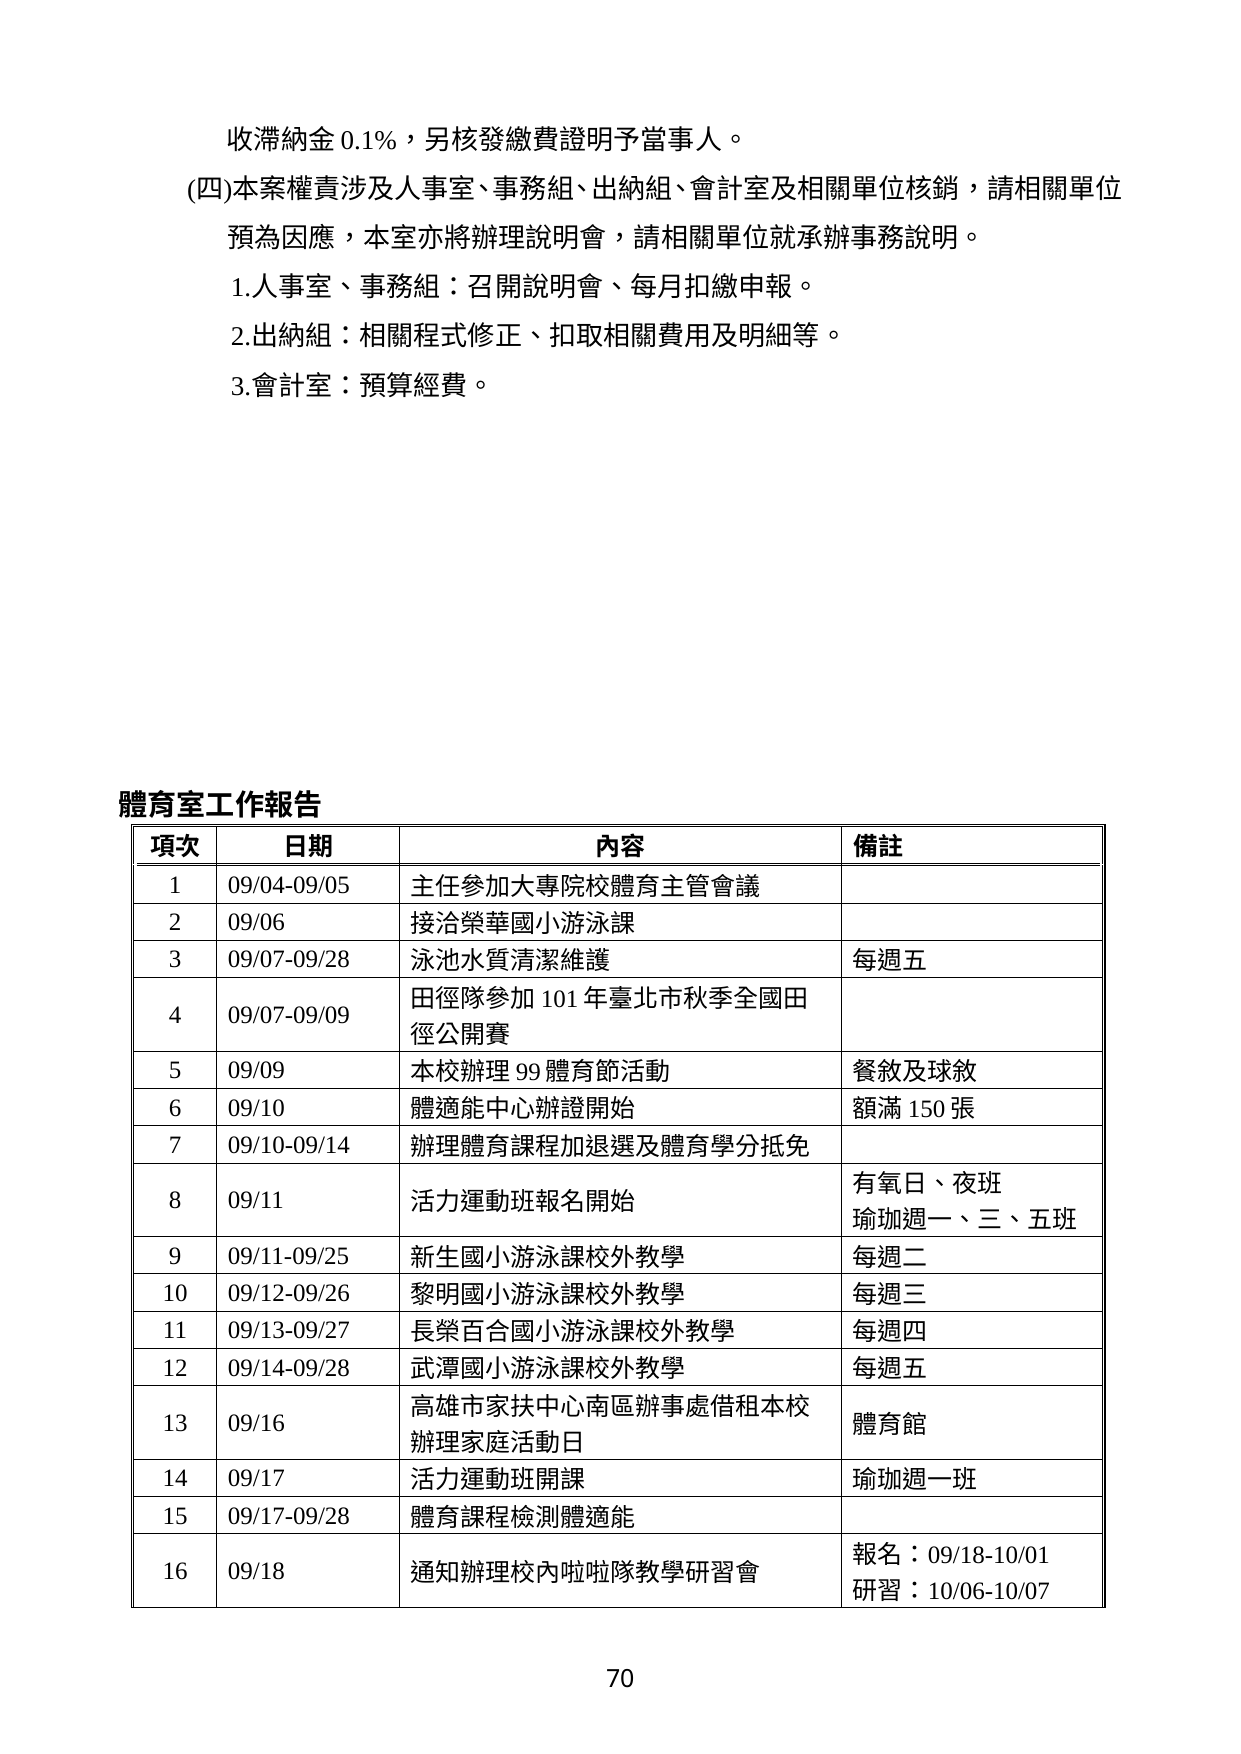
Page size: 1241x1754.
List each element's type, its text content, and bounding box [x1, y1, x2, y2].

table_header 備註 [842, 827, 1102, 863]
table_cell [842, 1126, 1102, 1162]
table_cell 15 [134, 1497, 216, 1533]
table_cell 高雄市家扶中心南區辦事處借租本校辦理家庭活動日 [400, 1386, 841, 1459]
table_cell 09/11-09/25 [217, 1237, 399, 1273]
text 收滯納金0.1%，另核發繳費證明予當事人。 [178, 118, 1122, 157]
table_cell 09/16 [217, 1386, 399, 1459]
text 2.出納組：相關程式修正、扣取相關費用及明細等。 [231, 314, 1122, 354]
table_cell 瑜珈週一班 [842, 1460, 1102, 1496]
table_cell [842, 1497, 1102, 1533]
table_cell 09/10-09/14 [217, 1126, 399, 1162]
table_cell 每週五 [842, 941, 1102, 977]
table_cell 體育館 [842, 1386, 1102, 1459]
table_cell 田徑隊參加101年臺北市秋季全國田徑公開賽 [400, 978, 841, 1051]
table_cell 09/07-09/09 [217, 978, 399, 1051]
table_cell 武潭國小游泳課校外教學 [400, 1349, 841, 1385]
table_cell 4 [134, 978, 216, 1051]
table_header 日期 [217, 827, 399, 863]
table_header 內容 [400, 827, 841, 863]
table_cell 10 [134, 1274, 216, 1311]
table_cell 1 [133, 863, 216, 902]
table_cell 2 [134, 904, 216, 940]
text 3.會計室：預算經費。 [231, 363, 1122, 403]
table_cell 09/17-09/28 [217, 1497, 399, 1533]
table_cell 長榮百合國小游泳課校外教學 [400, 1312, 841, 1348]
table_cell 每週三 [842, 1274, 1102, 1311]
table_cell 09/11 [217, 1164, 399, 1236]
table_cell 辦理體育課程加退選及體育學分抵免 [400, 1126, 841, 1162]
table_cell 5 [134, 1052, 216, 1088]
table_cell 餐敘及球敘 [842, 1052, 1102, 1088]
table_cell 09/18 [217, 1534, 399, 1607]
table_cell 活力運動班報名開始 [400, 1164, 841, 1236]
table_cell 09/14-09/28 [217, 1349, 399, 1385]
table_cell 6 [134, 1089, 216, 1125]
text 1.人事室、事務組：召開說明會、每月扣繳申報。 [231, 265, 1122, 304]
table_cell 09/07-09/28 [217, 941, 399, 977]
table_cell 09/04-09/05 [217, 866, 399, 902]
table_cell 14 [134, 1460, 216, 1496]
table_cell 13 [134, 1386, 216, 1459]
table_cell 3 [134, 941, 216, 977]
table_cell 09/12-09/26 [217, 1274, 399, 1311]
table_cell 主任參加大專院校體育主管會議 [400, 866, 841, 902]
table_cell 8 [134, 1164, 216, 1236]
table_cell 09/06 [217, 904, 399, 940]
table_cell [842, 863, 1104, 902]
table_cell 16 [134, 1534, 216, 1607]
table_cell 接洽榮華國小游泳課 [400, 904, 841, 940]
table_cell 11 [134, 1312, 216, 1348]
table_cell 09/09 [217, 1052, 399, 1088]
table_cell 額滿150張 [842, 1089, 1102, 1125]
table_cell 每週四 [842, 1312, 1102, 1348]
table_cell 體育課程檢測體適能 [400, 1497, 841, 1533]
table_cell 有氧日、夜班 瑜珈週一、三、五班 [842, 1164, 1102, 1236]
table_cell 新生國小游泳課校外教學 [400, 1237, 841, 1273]
table_cell 每週五 [842, 1349, 1102, 1385]
table_cell 本校辦理99體育節活動 [400, 1052, 841, 1088]
table_cell 黎明國小游泳課校外教學 [400, 1274, 841, 1311]
table_cell 09/17 [217, 1460, 399, 1496]
table_cell 09/13-09/27 [217, 1312, 399, 1348]
table_cell 每週二 [842, 1237, 1102, 1273]
table_cell 09/10 [217, 1089, 399, 1125]
text (四)本案權責涉及人事室、事務組、出納組、會計室及相關單位核銷，請相關單位預為因應，本室亦將辦理說明會，請相關單位就承辦事務說明。 [187, 167, 1122, 256]
table_cell [842, 904, 1102, 940]
table_cell 報名：09/18-10/01 研習：10/06-10/07 [842, 1534, 1102, 1607]
table_cell [842, 978, 1102, 1051]
table_header 項次 [134, 827, 216, 863]
table_cell 12 [134, 1349, 216, 1385]
table_cell 活力運動班開課 [400, 1460, 841, 1496]
table_cell 7 [134, 1126, 216, 1162]
table_cell 泳池水質清潔維護 [400, 941, 841, 977]
table_cell 通知辦理校內啦啦隊教學研習會 [400, 1534, 841, 1607]
table_cell 9 [134, 1237, 216, 1273]
text 體育室工作報告 [118, 781, 1122, 824]
table_cell 體適能中心辦證開始 [400, 1089, 841, 1125]
